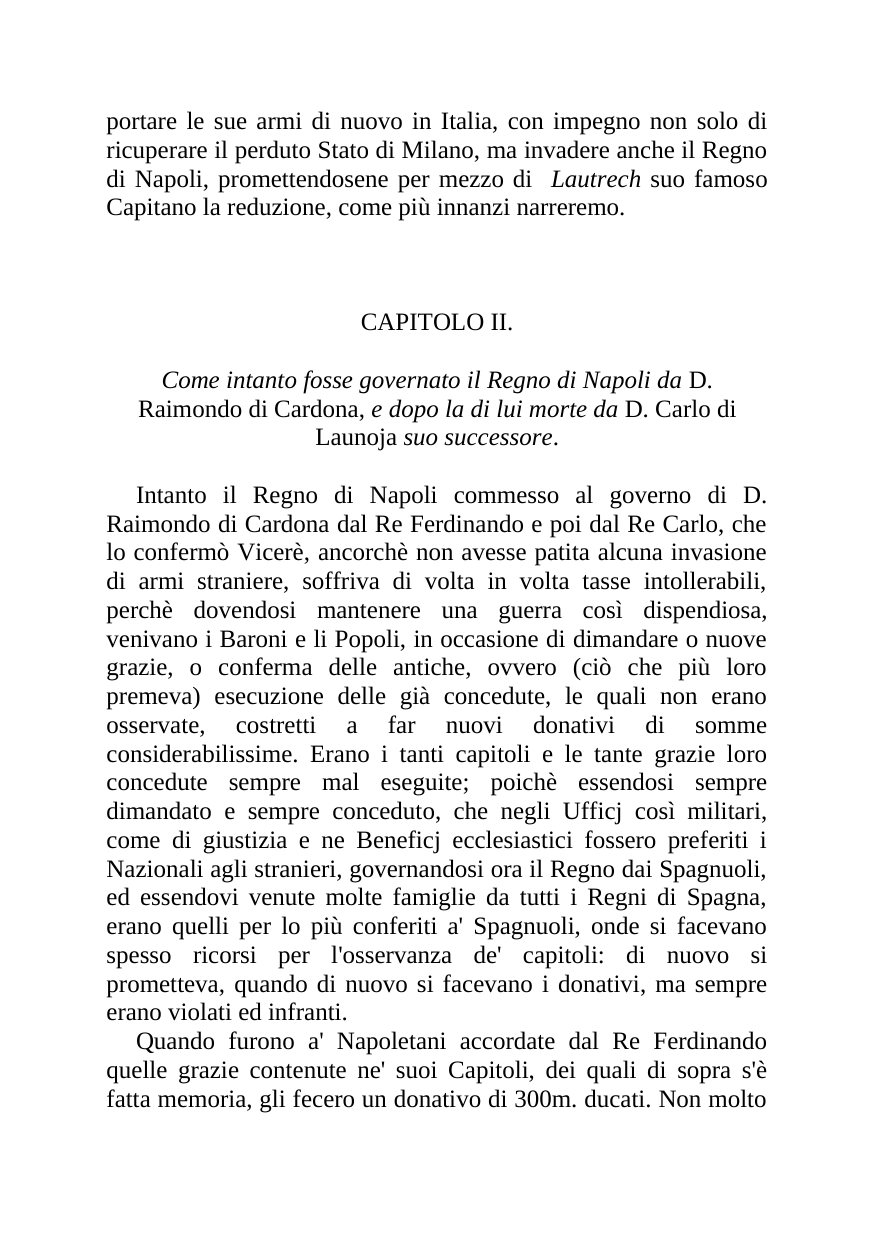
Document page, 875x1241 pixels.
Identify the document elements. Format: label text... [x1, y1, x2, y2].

text portare le sue armi di nuovo in Italia, con impegno non solo di ricuperare il perduto Stato di Milano, ma invadere anche il Regno di Napoli, promettendosene per mezzo di Lautrech suo famoso Capitano la reduzione, come più innanzi narreremo. [106, 106, 768, 221]
text Intanto il Regno di Napoli commesso al governo di D. Raimondo di Cardona dal Re Ferdinando e poi dal Re Carlo, che lo confermò Vicerè, ancorchè non avesse patita alcuna invasione di armi straniere, soffriva di volta in volta tasse intollerabili, perchè dovendosi mantenere una guerra così dispendiosa, venivano i Baroni e li Popoli, in occasione di dimandare o nuove grazie, o conferma delle antiche, ovvero (ciò che più loro premeva) esecuzione delle già concedute, le quali non erano osservate, costretti a far nuovi donativi di somme considerabilissime. Erano i tanti capitoli e le tante grazie loro concedute sempre mal eseguite; poichè essendosi sempre dimandato e sempre conceduto, che negli Ufficj così militari, come di giustizia e ne Beneficj ecclesiastici fossero preferiti i Nazionali agli stranieri, governandosi ora il Regno dai Spagnuoli, ed essendovi venute molte famiglie da tutti i Regni di Spagna, erano quelli per lo più conferiti a' Spagnuoli, onde si facevano spesso ricorsi per l'osservanza de' capitoli: di nuovo si prometteva, quando di nuovo si facevano i donativi, ma sempre erano violati ed infranti. [106, 480, 768, 1026]
text CAPITOLO II. [106, 307, 768, 336]
text Quando furono a' Napoletani accordate dal Re Ferdinando quelle grazie contenute ne' suoi Capitoli, dei quali di sopra s'è fatta memoria, gli fecero un donativo di 300m. ducati. Non molto [106, 1026, 768, 1112]
text Come intanto fosse governato il Regno di Napoli da D. Raimondo di Cardona, e dopo la di lui morte da D. Carlo di Launoja suo successore. [106, 365, 768, 451]
